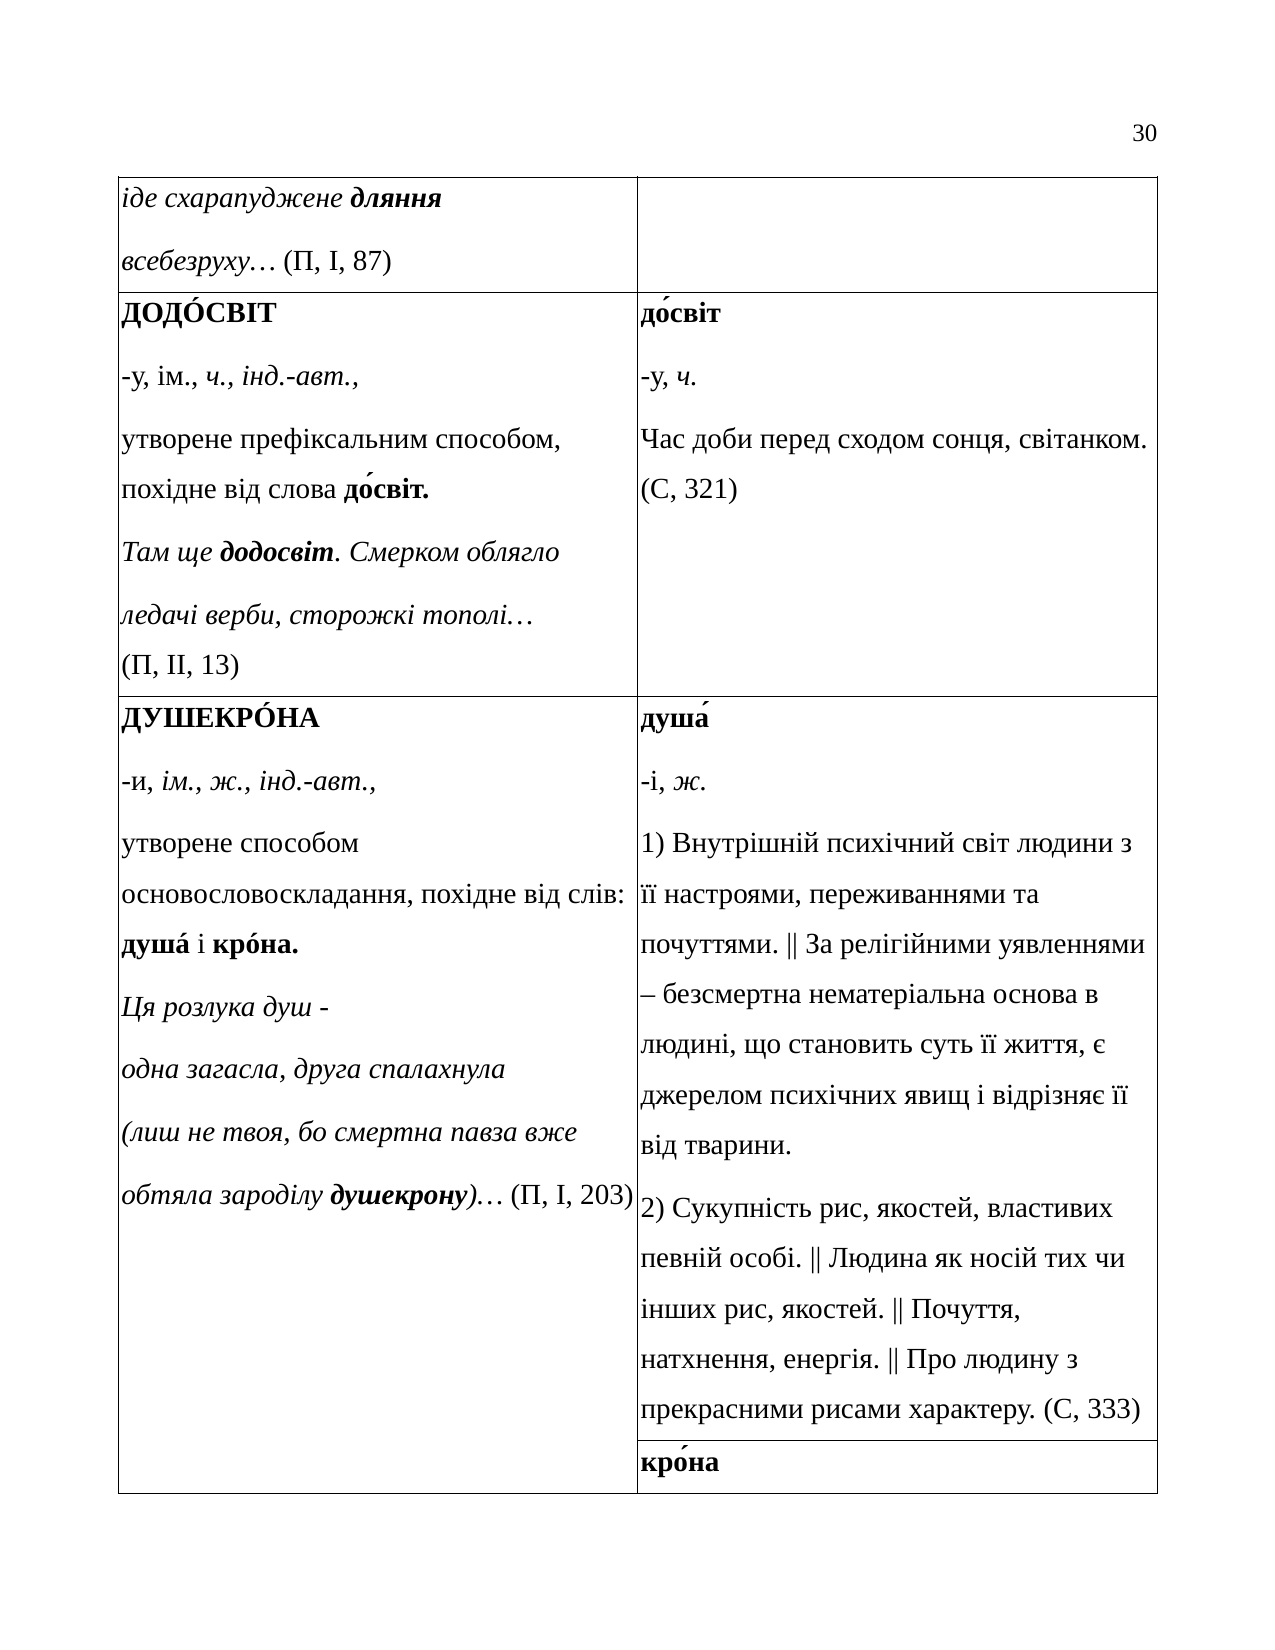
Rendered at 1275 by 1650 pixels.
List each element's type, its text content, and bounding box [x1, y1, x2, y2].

table_cell кро́на [638, 1441, 1157, 1493]
table_cell іде схарапуджене дляння всебезруху… (П, І, 87) [119, 178, 637, 292]
table_cell душа́ -і, ж. 1) Внутрішній психічний світ людини з її настроями, переживаннями та почуттями. || За релігійними уявленнями – безсмертна нематеріальна основа в людині, що становить суть її життя, є джерелом психічних явищ і відрізняє її від тварини. 2) Сукупність рис, якостей, властивих певній особі. || Людина як носій тих чи інших рис, якостей. || Почуття, натхнення, енергія. || Про людину з прекрасними рисами характеру. (С, 333) [638, 697, 1157, 1440]
table_cell до́світ -у, ч. Час доби перед сходом сонця, світанком. (С, 321) [638, 293, 1157, 696]
table_cell ДОДÓСВІТ -у, ім., ч., інд.-авт., утворене префіксальним способом, похідне від слова до́світ. Там ще додосвіт. Смерком облягло ледачі верби, сторожкі тополі… (П, ІІ, 13) [119, 293, 637, 696]
table_cell ДУШЕКРÓНА -и, ім., ж., інд.-авт., утворене способом основословоскладання, похідне від слів: душá і крóна. Ця розлука душ - одна загасла, друга спалахнула (лиш не твоя, бо смертна павза вже обтяла зароділу душекрону)… (П, І, 203) [119, 697, 637, 1493]
table_cell [638, 178, 1157, 292]
